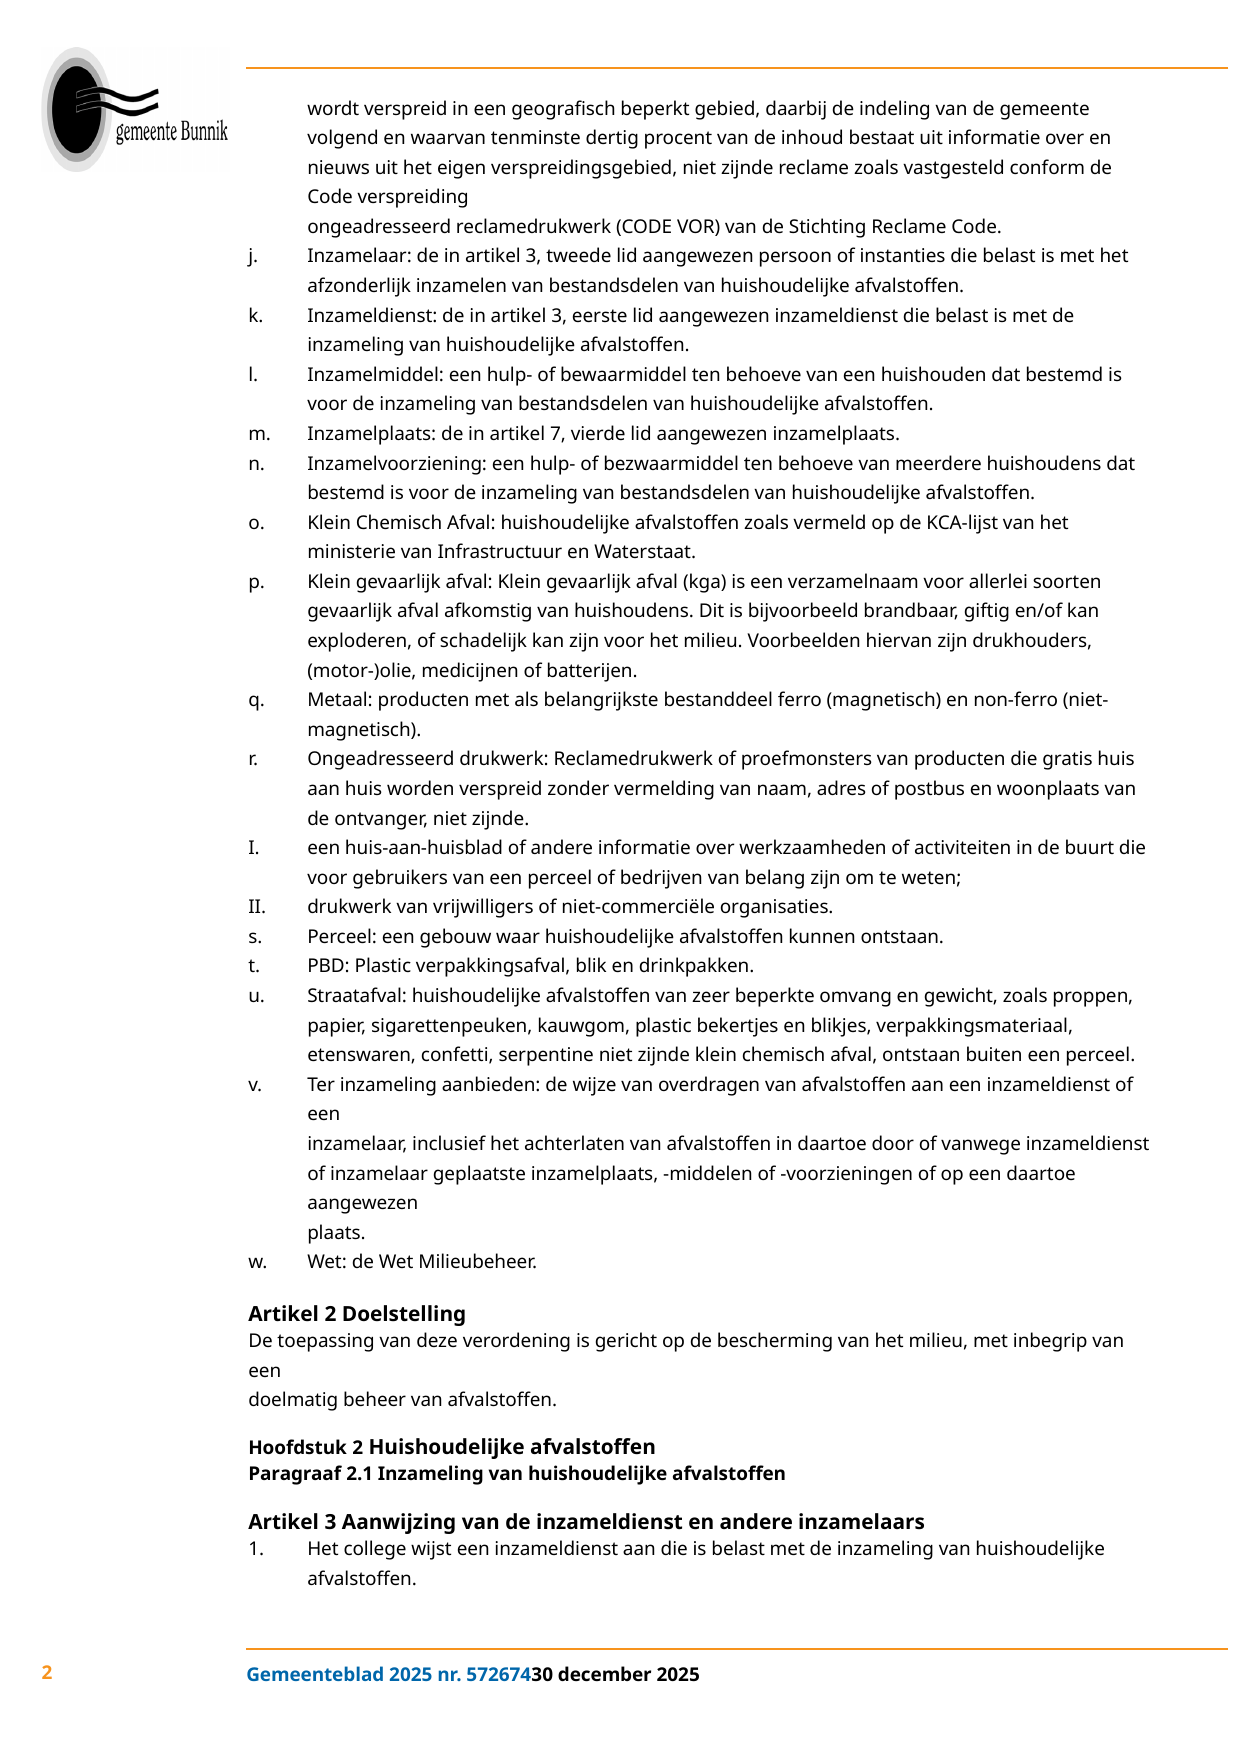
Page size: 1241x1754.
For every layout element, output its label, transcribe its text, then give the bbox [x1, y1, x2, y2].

list Klein gevaarlijk afval: Klein gevaarlijk afval (kga) is een verzamelnaam voor allerlei soorten gevaarlijk afval afkomstig van huishoudens. Dit is bijvoorbeeld brandbaar, giftig en/of kan exploderen, of schadelijk kan zijn voor het milieu. Voorbeelden hiervan zijn drukhouders, (motor-)olie, medicijnen of batterijen. [248, 568, 1152, 683]
list plaats. [248, 1219, 1152, 1245]
list Inzamelvoorziening: een hulp- of bezwaarmiddel ten behoeve van meerdere huishoudens dat bestemd is voor de inzameling van bestandsdelen van huishoudelijke afvalstoffen. [248, 450, 1152, 505]
list Inzamelmiddel: een hulp- of bewaarmiddel ten behoeve van een huishouden dat bestemd is voor de inzameling van bestandsdelen van huishoudelijke afvalstoffen. [248, 361, 1152, 416]
list PBD: Plastic verpakkingsafval, blik en drinkpakken. [248, 953, 1152, 978]
text Artikel 3 Aanwijzing van de inzameldienst en andere inzamelaars [248, 1507, 1152, 1536]
list Metaal: producten met als belangrijkste bestanddeel ferro (magnetisch) en non-ferro (niet-magnetisch). [248, 686, 1152, 742]
list drukwerk van vrijwilligers of niet-commerciële organisaties. [248, 893, 1152, 919]
list Inzameldienst: de in artikel 3, eerste lid aangewezen inzameldienst die belast is met de inzameling van huishoudelijke afvalstoffen. [248, 302, 1152, 357]
picture [41, 47, 231, 172]
list Perceel: een gebouw waar huishoudelijke afvalstoffen kunnen ontstaan. [248, 923, 1152, 949]
text De toepassing van deze verordening is gericht op de bescherming van het milieu, met inbegrip van een [248, 1327, 1152, 1383]
text Hoofdstuk 2 Huishoudelijke afvalstoffen [248, 1432, 1152, 1461]
list wordt verspreid in een geografisch beperkt gebied, daarbij de indeling van de gemeente volgend en waarvan tenminste dertig procent van de inhoud bestaat uit informatie over en nieuws uit het eigen verspreidingsgebied, niet zijnde reclame zoals vastgesteld conform de Code verspreiding [248, 95, 1152, 209]
list Wet: de Wet Milieubeheer. [248, 1248, 1152, 1274]
list Straatafval: huishoudelijke afvalstoffen van zeer beperkte omvang en gewicht, zoals proppen, papier, sigarettenpeuken, kauwgom, plastic bekertjes en blikjes, verpakkingsmateriaal, etenswaren, confetti, serpentine niet zijnde klein chemisch afval, ontstaan buiten een perceel. [248, 982, 1152, 1067]
list Klein Chemisch Afval: huishoudelijke afvalstoffen zoals vermeld op de KCA-lijst van het ministerie van Infrastructuur en Waterstaat. [248, 509, 1152, 564]
list Ter inzameling aanbieden: de wijze van overdragen van afvalstoffen aan een inzameldienst of een [248, 1071, 1152, 1126]
list afzonderlijk inzamelen van bestandsdelen van huishoudelijke afvalstoffen. [248, 272, 1152, 298]
list Inzamelplaats: de in artikel 7, vierde lid aangewezen inzamelplaats. [248, 420, 1152, 446]
list ongeadresseerd reclamedrukwerk (CODE VOR) van de Stichting Reclame Code. [248, 213, 1152, 239]
list Inzamelaar: de in artikel 3, tweede lid aangewezen persoon of instanties die belast is met het [248, 243, 1152, 268]
list Het college wijst een inzameldienst aan die is belast met de inzameling van huishoudelijke afvalstoffen. [248, 1536, 1152, 1591]
text Artikel 2 Doelstelling [248, 1299, 1152, 1327]
text doelmatig beheer van afvalstoffen. [248, 1387, 1152, 1412]
list inzamelaar, inclusief het achterlaten van afvalstoffen in daartoe door of vanwege inzameldienst of inzamelaar geplaatste inzamelplaats, -middelen of -voorzieningen of op een daartoe aangewezen [248, 1130, 1152, 1215]
list Ongeadresseerd drukwerk: Reclamedrukwerk of proefmonsters van producten die gratis huis aan huis worden verspreid zonder vermelding van naam, adres of postbus en woonplaats van de ontvanger, niet zijnde. [248, 746, 1152, 831]
text Paragraaf 2.1 Inzameling van huishoudelijke afvalstoffen [248, 1461, 1152, 1486]
list een huis-aan-huisblad of andere informatie over werkzaamheden of activiteiten in de buurt die voor gebruikers van een perceel of bedrijven van belang zijn om te weten; [248, 834, 1152, 890]
